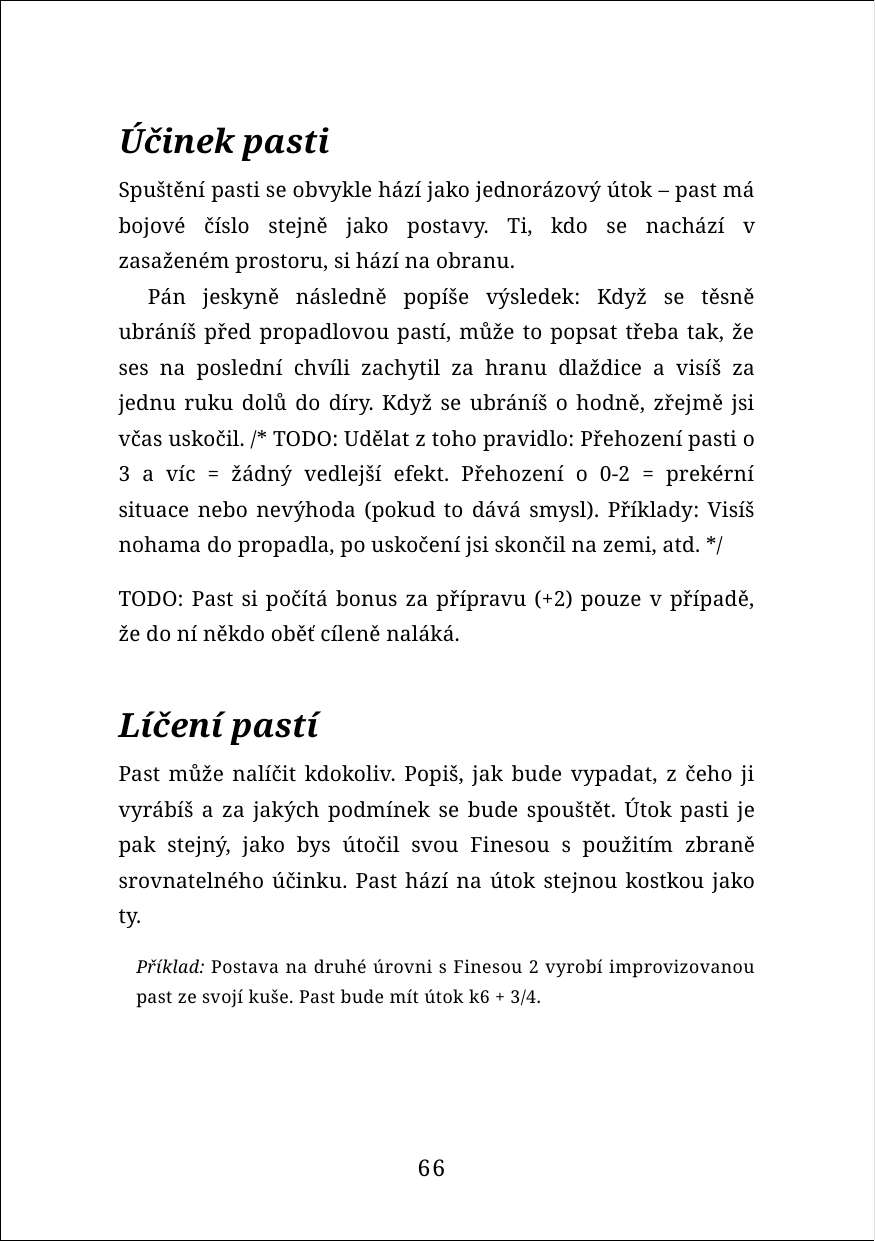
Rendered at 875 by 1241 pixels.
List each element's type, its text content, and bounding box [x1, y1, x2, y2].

text TODO: Past si počítá bonus za přípravu (+2) pouze v případě, že do ní někdo oběť cíleně naláká. [118, 584, 756, 648]
subtitle Líčení pastí [118, 702, 756, 748]
subtitle Účinek pasti [118, 118, 756, 164]
text Spuštění pasti se obvykle hází jako jednorázový útok – past má bojové číslo stejně jako postavy. Ti, kdo se nachází v zasaženém prostoru, si hází na obranu. Pán jeskyně následně popíše výsledek: Když se těsně ubráníš před propadlovou pastí, může to popsat třeba tak, že ses na poslední chvíli zachytil za hranu dlaždice a visíš za jednu ruku dolů do díry. Když se ubráníš o hodně, zřejmě jsi včas uskočil. /* TODO: Udělat z toho pravidlo: Přehození pasti o 3 a víc = žádný vedlejší efekt. Přehození o 0-2 = prekérní situace nebo nevýhoda (pokud to dává smysl). Příklady: Visíš nohama do propadla, po uskočení jsi skončil na zemi, atd. */ [118, 175, 756, 559]
text Past může nalíčit kdokoliv. Popiš, jak bude vypadat, z čeho ji vyrábíš a za jakých podmínek se bude spouštět. Útok pasti je pak stejný, jako bys útočil svou Finesou s použitím zbraně srovnatelného účinku. Past hází na útok stejnou kostkou jako ty. [118, 759, 756, 930]
text Příklad: Postava na druhé úrovni s Finesou 2 vyrobí improvizovanou past ze svojí kuše. Past bude mít útok k6 + 3/4. [136, 955, 756, 1009]
